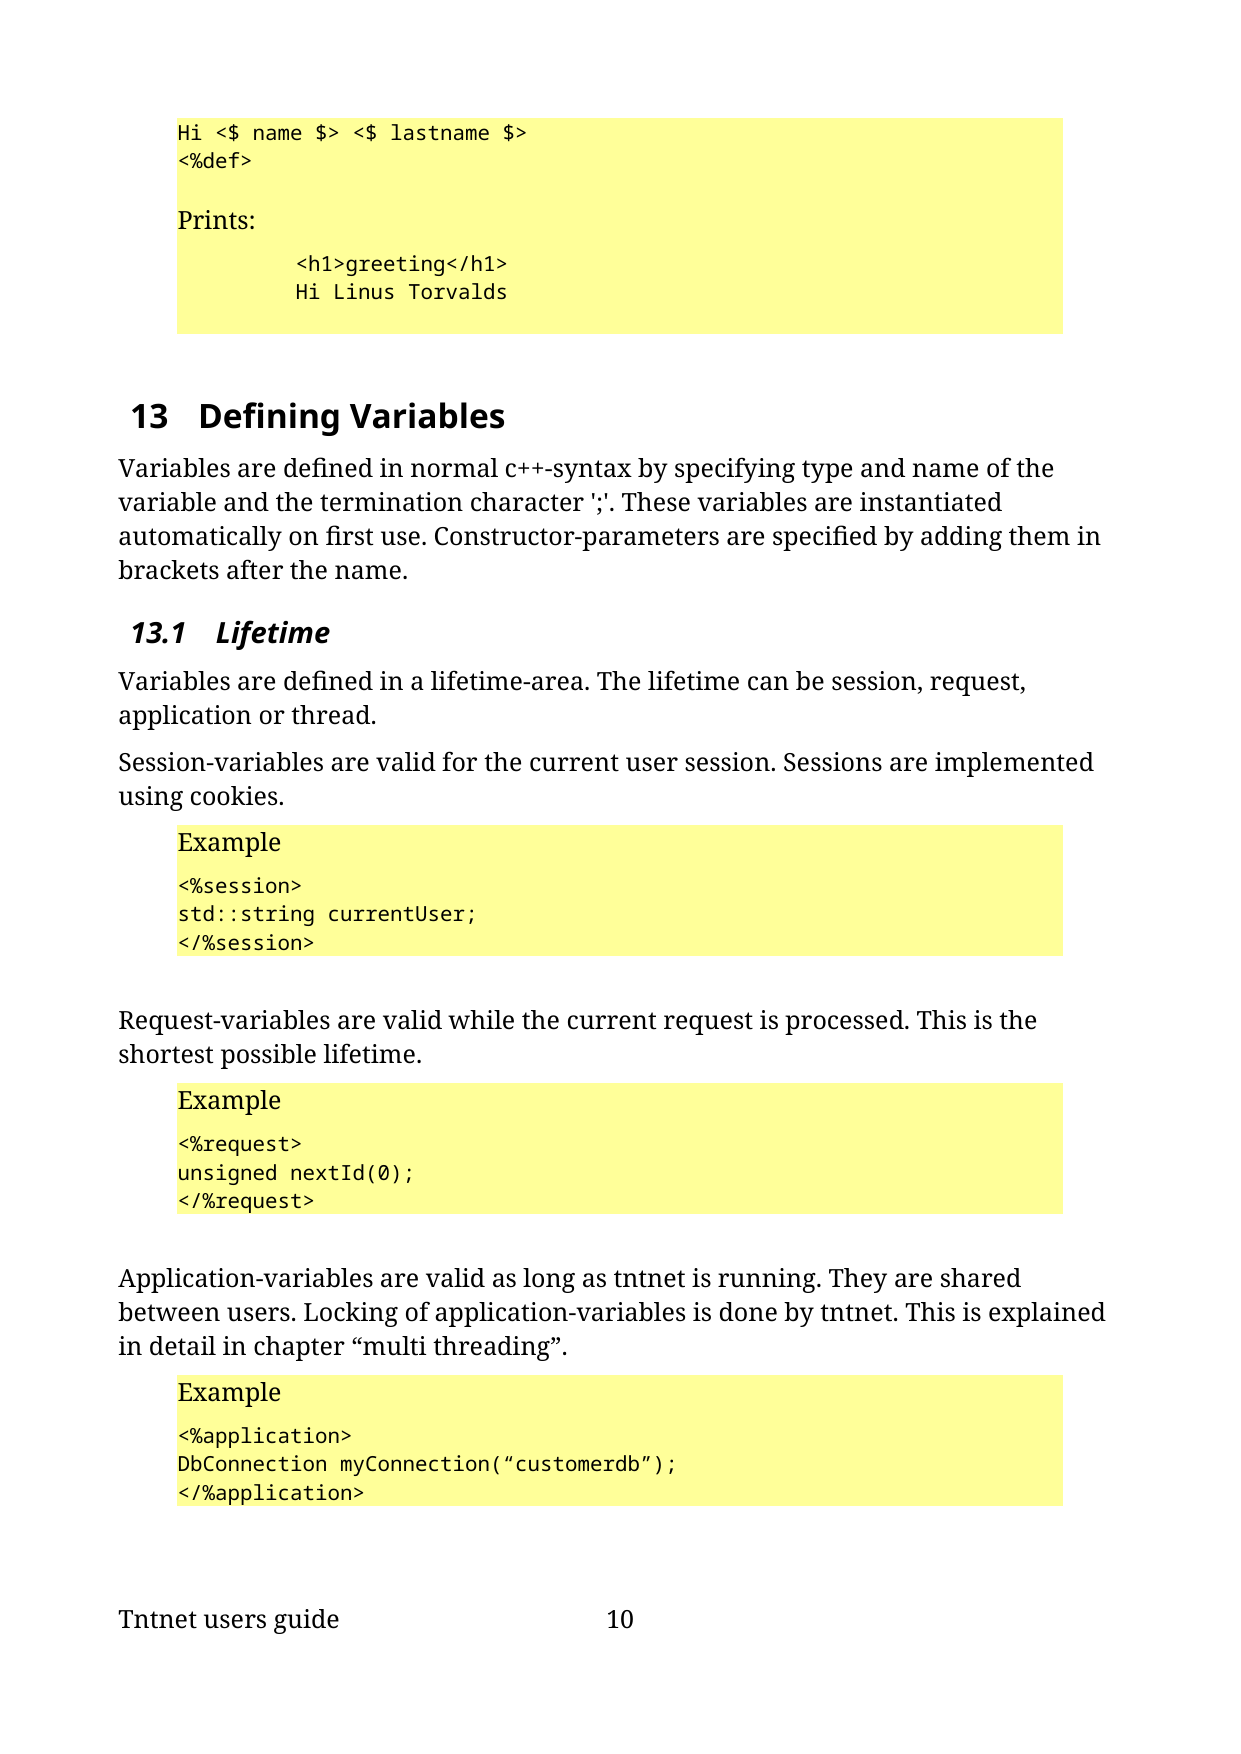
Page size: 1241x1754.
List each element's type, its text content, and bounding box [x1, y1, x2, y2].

text std::string currentUser; [177, 899, 1063, 928]
text DbConnection myConnection(“customerdb”); [177, 1449, 1063, 1478]
text <%application> [177, 1421, 1063, 1449]
text Example [177, 825, 1063, 859]
text <h1>greeting</h1> [177, 249, 1063, 277]
subtitle Defining Variables [118, 393, 1122, 438]
text Variables are defined in a lifetime-area. The lifetime can be session, request, application or thread. [118, 664, 1122, 732]
text Variables are defined in normal c++-syntax by specifying type and name of the variable and the termination character ';'. These variables are instantiated automatically on first use. Constructor-parameters are specified by adding them in brackets after the name. [118, 451, 1122, 587]
text Example [177, 1083, 1063, 1117]
text Hi Linus Torvalds [177, 277, 1063, 306]
text <%session> [177, 871, 1063, 899]
text unsigned nextId(0); [177, 1158, 1063, 1186]
text <%request> [177, 1129, 1063, 1158]
text <%def> [177, 146, 1063, 174]
text Session-variables are valid for the current user session. Sessions are implemented using cookies. [118, 744, 1122, 812]
text Request-variables are valid while the current request is processed. This is the shortest possible lifetime. [118, 1002, 1122, 1070]
text Prints: [177, 203, 1063, 237]
text Example [177, 1375, 1063, 1409]
text </%session> [177, 928, 1063, 956]
text Hi <$ name $> <$ lastname $> [177, 118, 1063, 146]
text </%request> [177, 1186, 1063, 1214]
text Application-variables are valid as long as tntnet is running. They are shared between users. Locking of application-variables is done by tntnet. This is explained in detail in chapter “multi threading”. [118, 1261, 1122, 1362]
text </%application> [177, 1478, 1063, 1506]
subtitle Lifetime [118, 612, 1122, 652]
